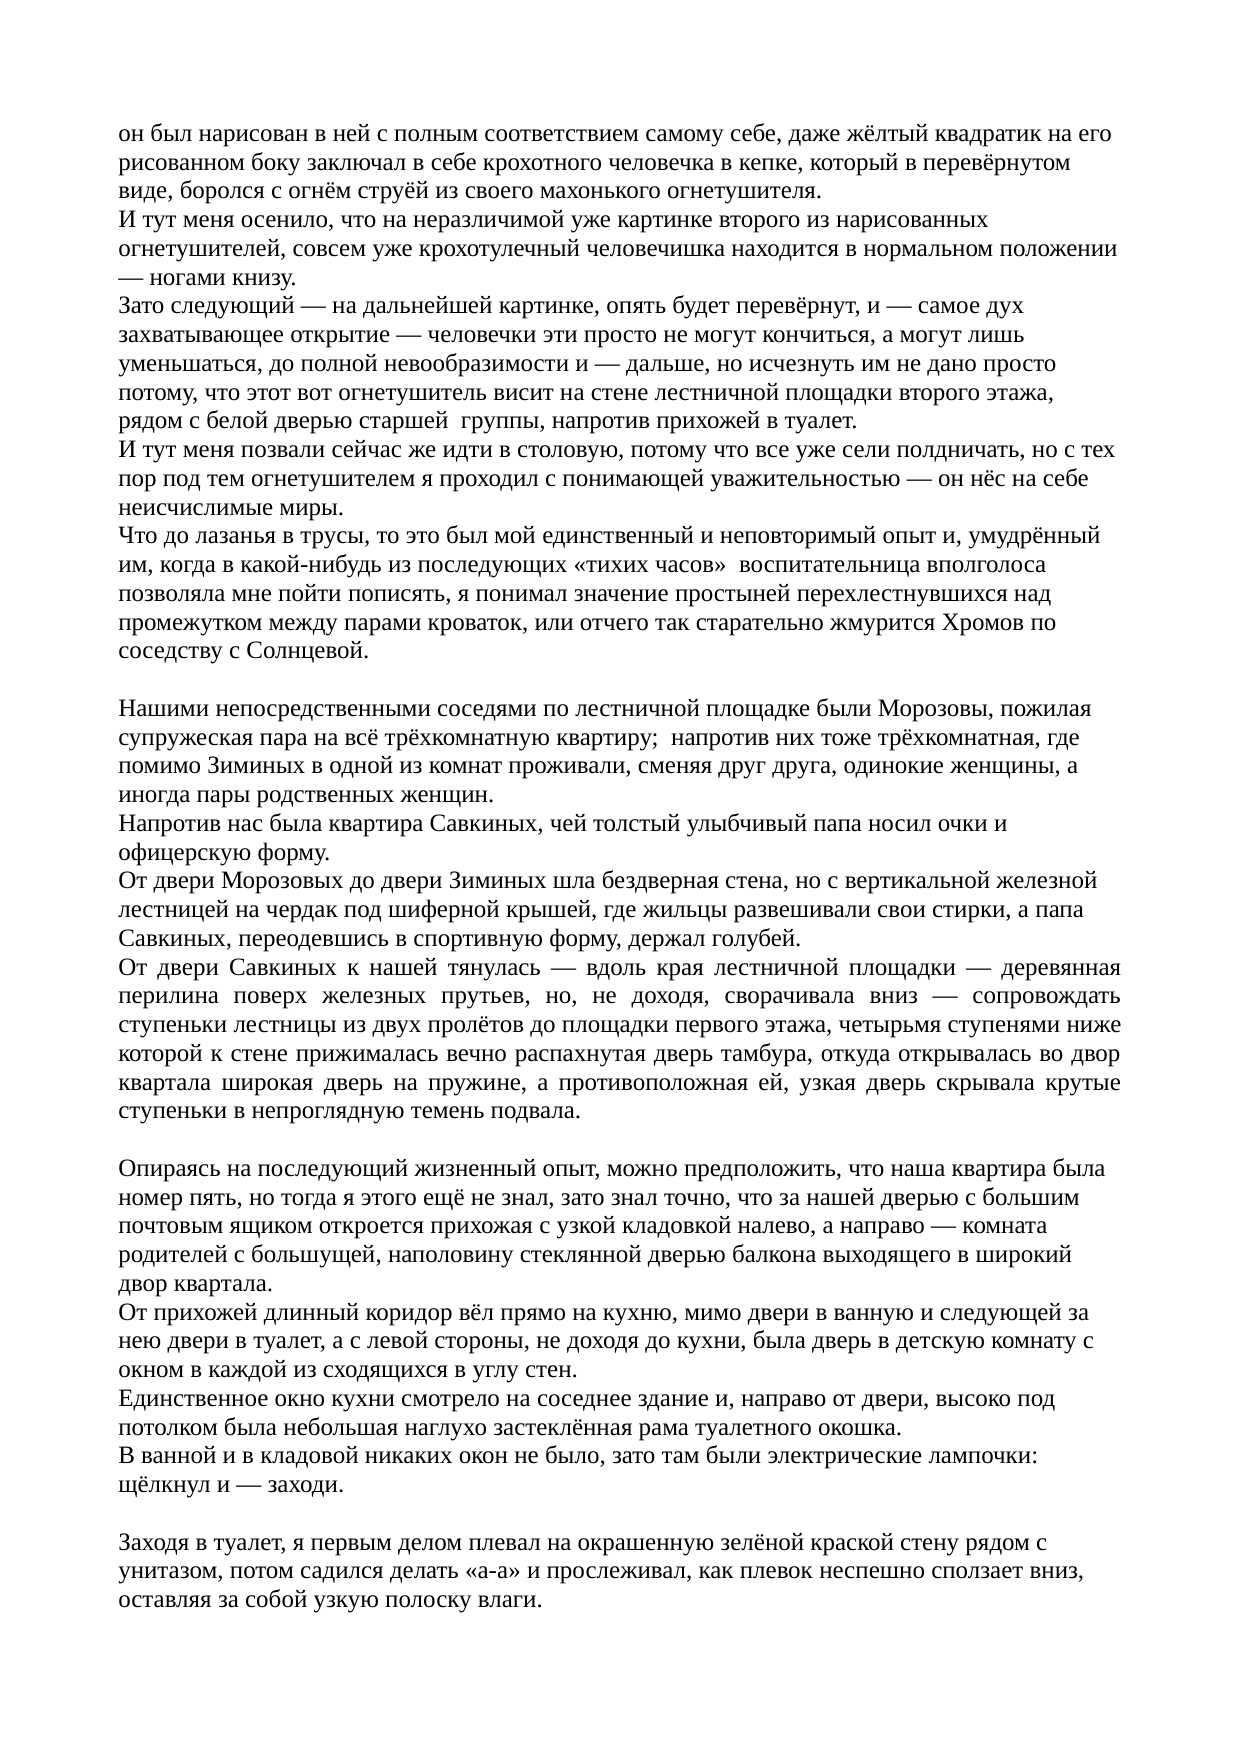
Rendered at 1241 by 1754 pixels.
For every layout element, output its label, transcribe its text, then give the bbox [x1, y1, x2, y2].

text Напротив нас была квартира Савкиных, чей толстый улыбчивый папа носил очки и офицерскую форму. [118, 808, 1122, 866]
text От прихожей длинный коридор вёл прямо на кухню, мимо двери в ванную и следующей за нею двери в туалет, а с левой стороны, не доходя до кухни, была дверь в детскую комнату с окном в каждой из сходящихся в углу стен. [118, 1297, 1122, 1383]
text Зато следующий — на дальнейшей картинке, опять будет перевёрнут, и — самое дух захватывающее открытие — человечки эти просто не могут кончиться, а могут лишь уменьшаться, до полной невообразимости и — дальше, но исчезнуть им не дано просто потому, что этот вот огнетушитель висит на стене лестничной площадки второго этажа, рядом с белой дверью старшей группы, напротив прихожей в туалет. [118, 291, 1122, 434]
text Единственное окно кухни смотрело на соседнее здание и, направо от двери, высоко под потолком была небольшая наглухо застеклённая рама туалетного окошка. [118, 1383, 1122, 1441]
text Что до лазанья в трусы, то это был мой единственный и неповторимый опыт и, умудрённый им, когда в какой-нибудь из последующих «тихих часов» воспитательница вполголоса позволяла мне пойти пописять, я понимал значение простыней перехлестнувшихся над промежутком между парами кроваток, или отчего так старательно жмурится Хромов по соседству с Солнцевой. [118, 521, 1122, 664]
text И тут меня позвали сейчас же идти в столовую, потому что все уже сели полдничать, но с тех пор под тем огнетушителем я проходил с понимающей уважительностью — он нёс на себе неисчислимые миры. [118, 434, 1122, 521]
text В ванной и в кладовой никаких окон не было, зато там были электрические лампочки: щёлкнул и — заходи. [118, 1441, 1122, 1498]
text Нашими непосредственными соседями по лестничной площадке были Морозовы, пожилая супружеская пара на всё трёхкомнатную квартиру; напротив них тоже трёхкомнатная, где помимо Зиминых в одной из комнат проживали, сменяя друг друга, одинокие женщины, а иногда пары родственных женщин. [118, 693, 1122, 808]
text И тут меня осенило, что на неразличимой уже картинке второго из нарисованных огнетушителей, совсем уже крохотулечный человечишка находится в нормальном положении — ногами книзу. [118, 204, 1122, 291]
text Заходя в туалет, я первым делом плевал на окрашенную зелёной краской стену рядом с унитазом, потом садился делать «а-а» и прослеживал, как плевок неспешно сползает вниз, оставляя за собой узкую полоску влаги. [118, 1527, 1122, 1613]
text он был нарисован в ней с полным соответствием самому себе, даже жёлтый квадратик на его рисованном боку заключал в себе крохотного человечка в кепке, который в перевёрнутом виде, боролся с огнём струёй из своего махонького огнетушителя. [118, 118, 1122, 204]
text Опираясь на последующий жизненный опыт, можно предположить, что наша квартира была номер пять, но тогда я этого ещё не знал, зато знал точно, что за нашей дверью с большим почтовым ящиком откроется прихожая с узкой кладовкой налево, а направо — комната родителей с большущей, наполовину стеклянной дверью балкона выходящего в широкий двор квартала. [118, 1153, 1122, 1297]
text От двери Морозовых до двери Зиминых шла бездверная стена, но с вертикальной железной лестницей на чердак под шиферной крышей, где жильцы развешивали свои стирки, а папа Савкиных, переодевшись в спортивную форму, держал голубей. [118, 866, 1122, 952]
text От двери Савкиных к нашей тянулась — вдоль края лестничной площадки — деревянная перилина поверх железных прутьев, но, не доходя, сворачивала вниз — сопровождать ступеньки лестницы из двух пролётов до площадки первого этажа, четырьмя ступенями ниже которой к стене прижималась вечно распахнутая дверь тамбура, откуда открывалась во двор квартала широкая дверь на пружине, а противоположная ей, узкая дверь скрывала крутые ступеньки в непроглядную темень подвала. [118, 952, 1122, 1124]
